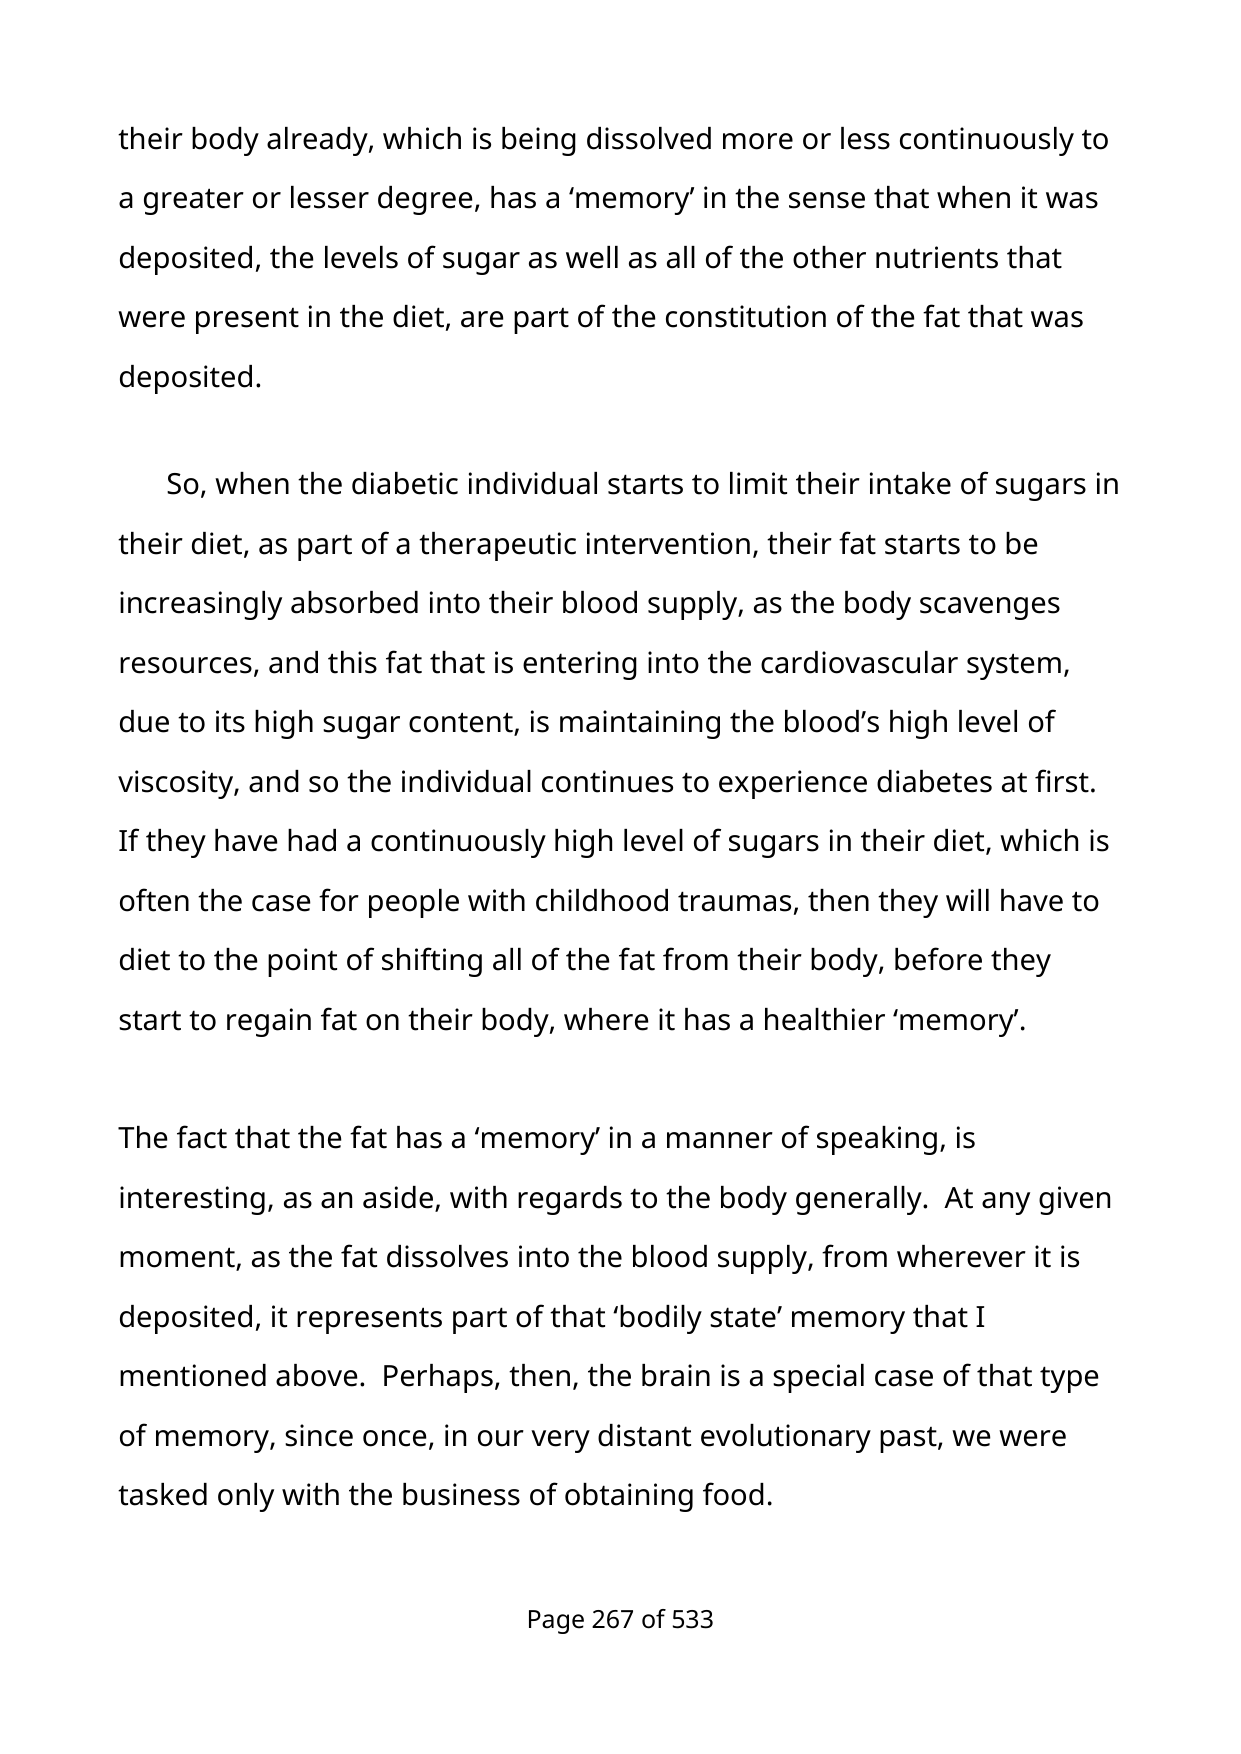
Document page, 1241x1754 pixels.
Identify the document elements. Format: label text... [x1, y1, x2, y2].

text So, when the diabetic individual starts to limit their intake of sugars in their diet, as part of a therapeutic intervention, their fat starts to be increasingly absorbed into their blood supply, as the body scavenges resources, and this fat that is entering into the cardiovascular system, due to its high sugar content, is maintaining the blood’s high level of viscosity, and so the individual continues to experience diabetes at first. If they have had a continuously high level of sugars in their diet, which is often the case for people with childhood traumas, then they will have to diet to the point of shifting all of the fat from their body, before they start to regain fat on their body, where it has a healthier ‘memory’. The fact that the fat has a ‘memory’ in a manner of speaking, is interesting, as an aside, with regards to the body generally. At any given moment, as the fat dissolves into the blood supply, from wherever it is deposited, it represents part of that ‘bodily state’ memory that I mentioned above. Perhaps, then, the brain is a special case of that type of memory, since once, in our very distant evolutionary past, we were tasked only with the business of obtaining food. [118, 463, 1122, 1514]
text their body already, which is being dissolved more or less continuously to a greater or lesser degree, has a ‘memory’ in the sense that when it was deposited, the levels of sugar as well as all of the other nutrients that were present in the diet, are part of the constitution of the fat that was deposited. [118, 118, 1122, 396]
